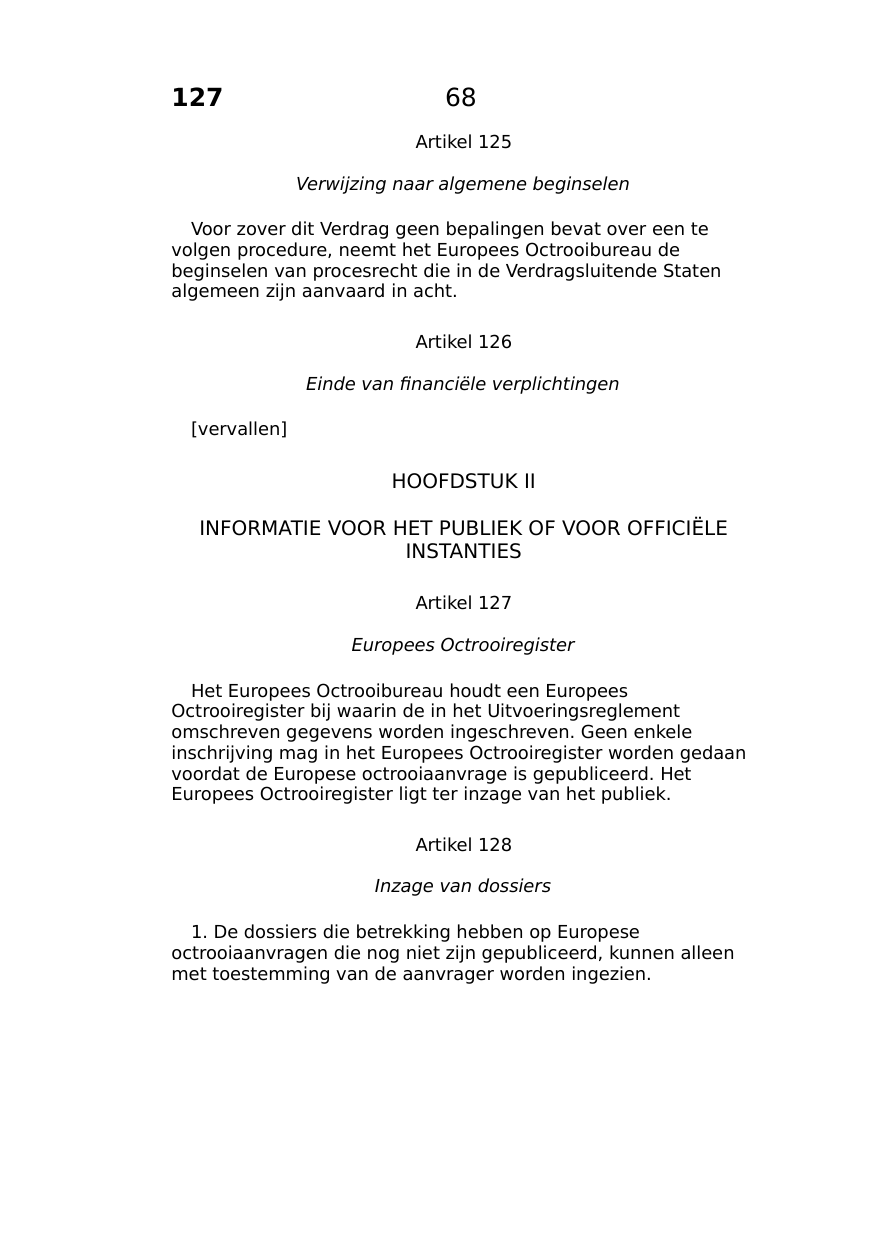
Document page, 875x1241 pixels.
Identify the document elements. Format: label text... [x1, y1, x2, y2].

text Het Europees Octrooibureau houdt een Europees Octrooiregister bij waarin de in het Uitvoeringsreglement omschreven gegevens worden ingeschreven. Geen enkele inschrijving mag in het Europees Octrooiregister worden gedaan voordat de Europese octrooiaanvrage is gepubliceerd. Het Europees Octrooiregister ligt ter inzage van het publiek. [171, 680, 756, 805]
subtitle HOOFDSTUK II INFORMATIE VOOR HET PUBLIEK OF VOOR OFFICIËLE INSTANTIES [171, 470, 756, 563]
subtitle Artikel 127 Europees Octrooiregister [171, 593, 756, 655]
text Voor zover dit Verdrag geen bepalingen bevat over een te volgen procedure, neemt het Europees Octrooibureau de beginselen van procesrecht die in de Verdragsluitende Staten algemeen zijn aanvaard in acht. [171, 219, 756, 302]
subtitle Artikel 128 Inzage van dossiers [171, 835, 756, 897]
text [vervallen] [171, 419, 756, 440]
subtitle Artikel 125 Verwijzing naar algemene beginselen [171, 132, 756, 194]
subtitle Artikel 126 Einde van financiële verplichtingen [171, 332, 756, 394]
text 1. De dossiers die betrekking hebben op Europese octrooiaanvragen die nog niet zijn gepubliceerd, kunnen alleen met toestemming van de aanvrager worden ingezien. [171, 922, 756, 984]
